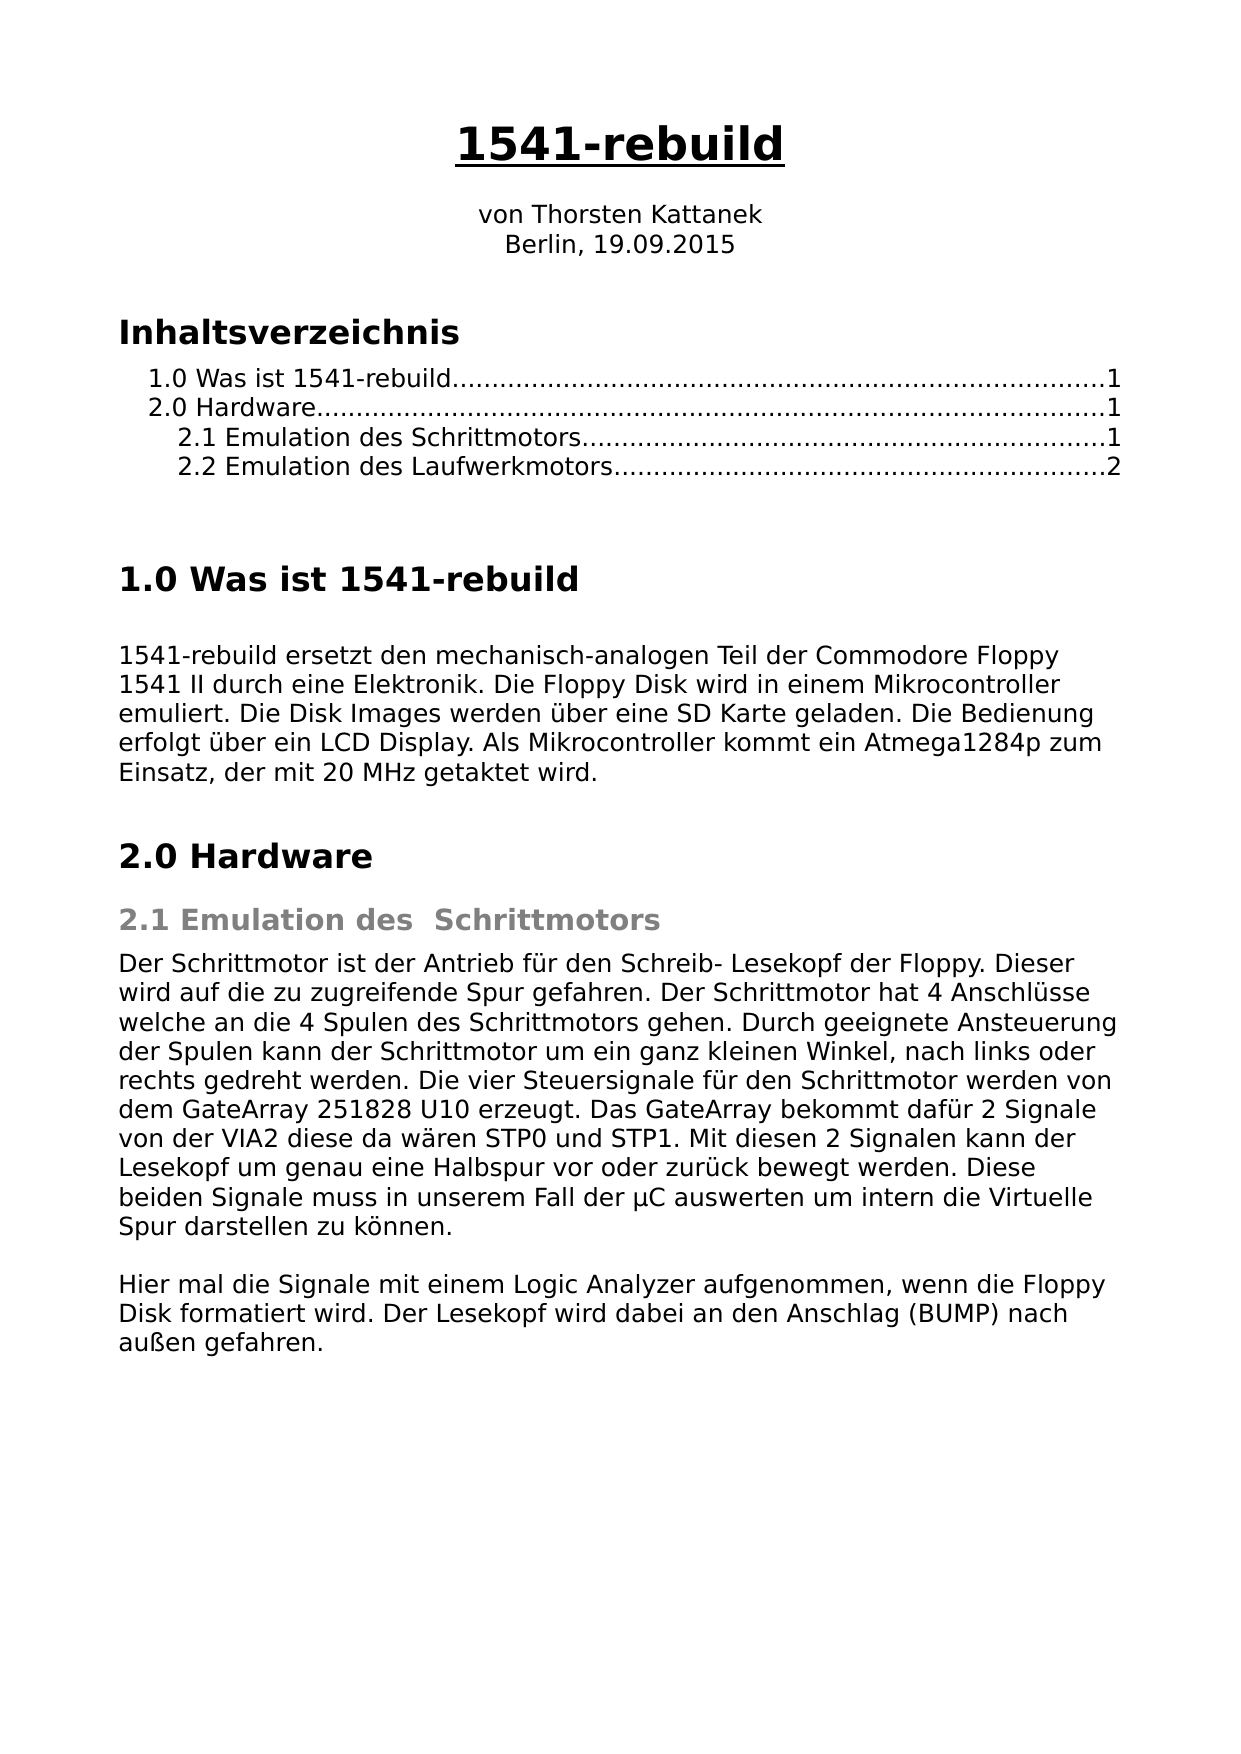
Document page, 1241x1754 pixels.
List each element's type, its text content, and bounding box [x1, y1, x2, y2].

text 2.2 Emulation des Laufwerkmotors 2 [177, 452, 1122, 481]
text 2.0 Hardware 1 [148, 394, 1122, 423]
text Hier mal die Signale mit einem Logic Analyzer aufgenommen, wenn die Floppy Disk formatiert wird. Der Lesekopf wird dabei an den Anschlag (BUMP) nach außen gefahren. [118, 1270, 1122, 1358]
text 1541-rebuild ersetzt den mechanisch-analogen Teil der Commodore Floppy 1541 II durch eine Elektronik. Die Floppy Disk wird in einem Mikrocontroller emuliert. Die Disk Images werden über eine SD Karte geladen. Die Bedienung erfolgt über ein LCD Display. Als Mikrocontroller kommt ein Atmega1284p zum Einsatz, der mit 20 MHz getaktet wird. [118, 641, 1122, 787]
text Berlin, 19.09.2015 [118, 230, 1122, 259]
text 1.0 Was ist 1541-rebuild 1 [148, 364, 1122, 394]
text von Thorsten Kattanek [118, 201, 1122, 230]
text 1541-rebuild [118, 118, 1122, 171]
subtitle 2.1 Emulation des Schrittmotors [118, 903, 1122, 937]
subtitle Inhaltsverzeichnis [118, 313, 1122, 352]
text Der Schrittmotor ist der Antrieb für den Schreib- Lesekopf der Floppy. Dieser wird auf die zu zugreifende Spur gefahren. Der Schrittmotor hat 4 Anschlüsse welche an die 4 Spulen des Schrittmotors gehen. Durch geeignete Ansteuerung der Spulen kann der Schrittmotor um ein ganz kleinen Winkel, nach links oder rechts gedreht werden. Die vier Steuersignale für den Schrittmotor werden von dem GateArray 251828 U10 erzeugt. Das GateArray bekommt dafür 2 Signale von der VIA2 diese da wären STP0 und STP1. Mit diesen 2 Signalen kann der Lesekopf um genau eine Halbspur vor oder zurück bewegt werden. Diese beiden Signale muss in unserem Fall der µC auswerten um intern die Virtuelle Spur darstellen zu können. [118, 949, 1122, 1241]
subtitle 2.0 Hardware [118, 837, 1122, 876]
text 2.1 Emulation des Schrittmotors 1 [177, 423, 1122, 452]
subtitle 1.0 Was ist 1541-rebuild [118, 560, 1122, 599]
